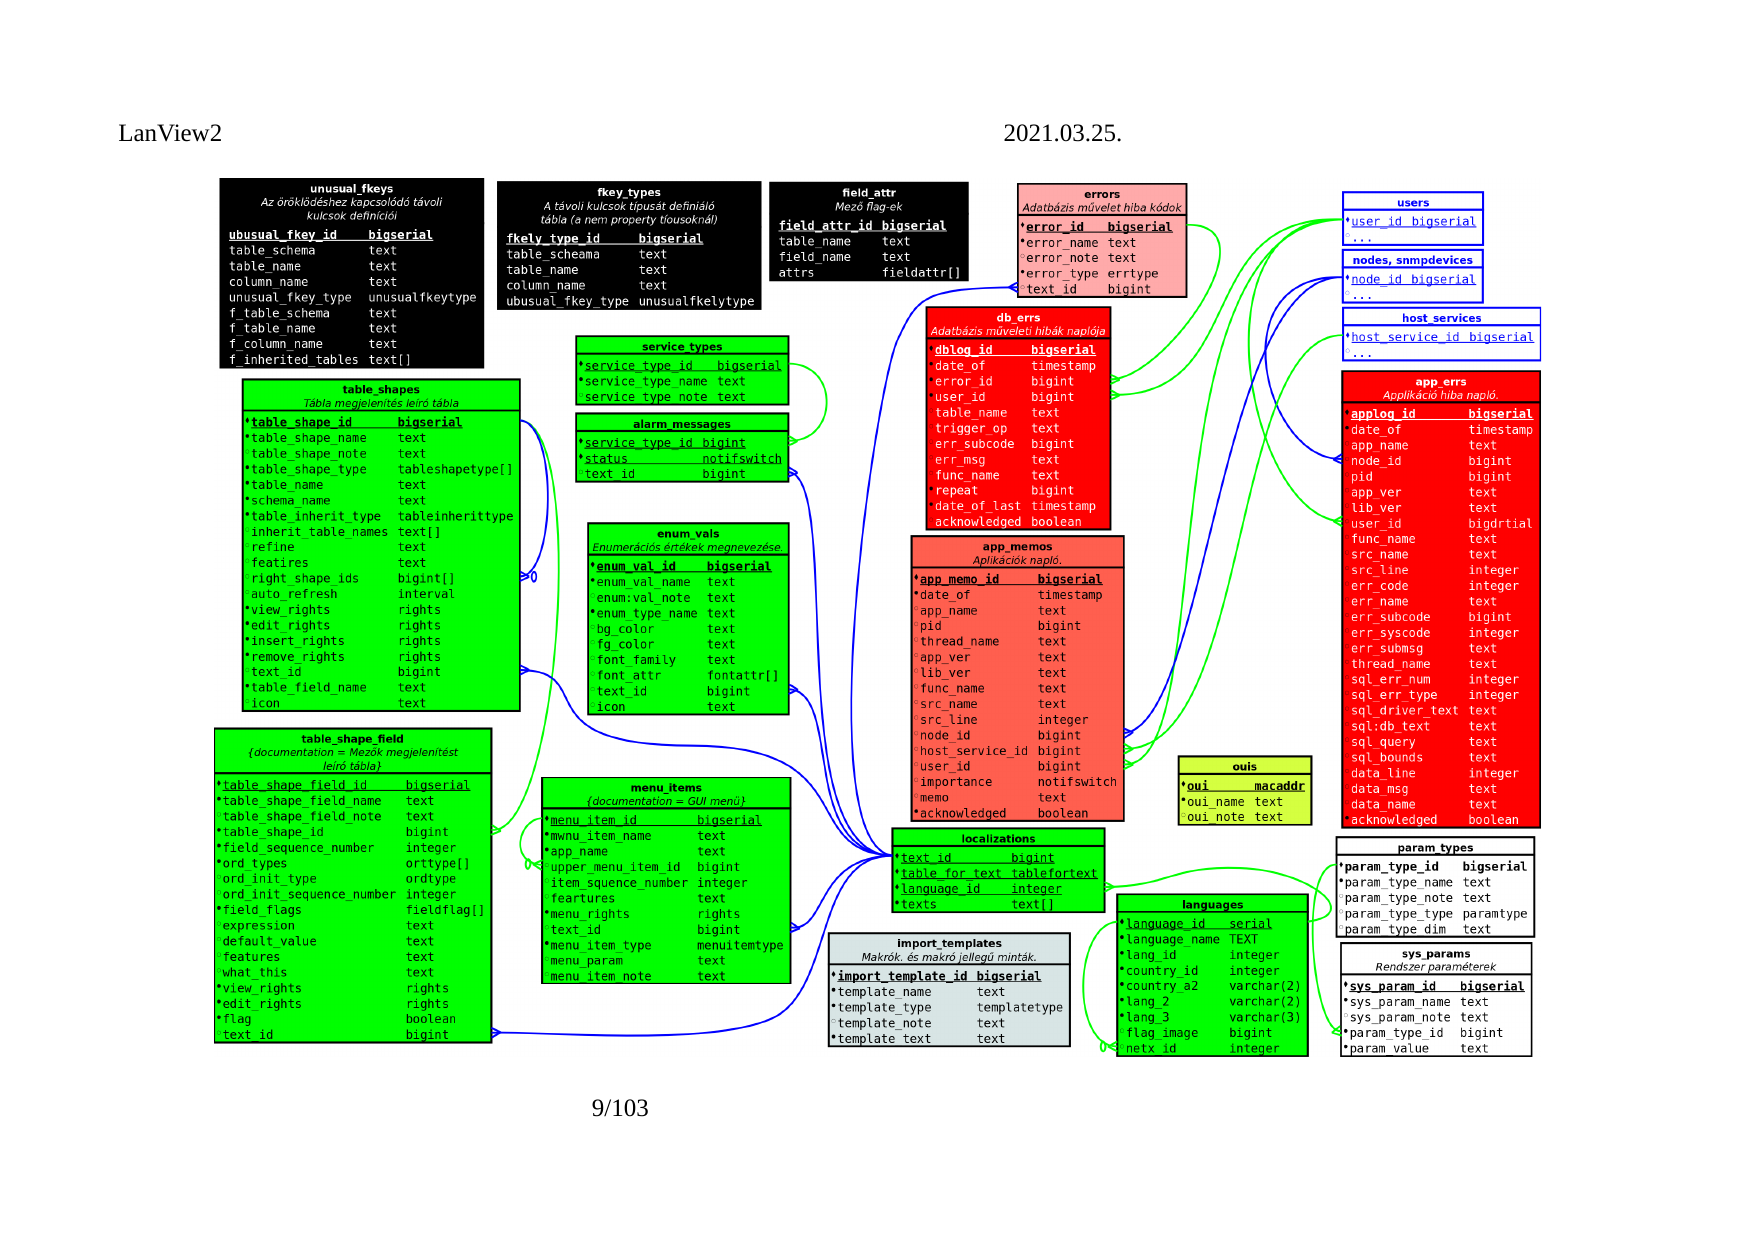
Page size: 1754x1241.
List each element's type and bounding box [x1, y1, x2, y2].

picture [222, 183, 1542, 1057]
